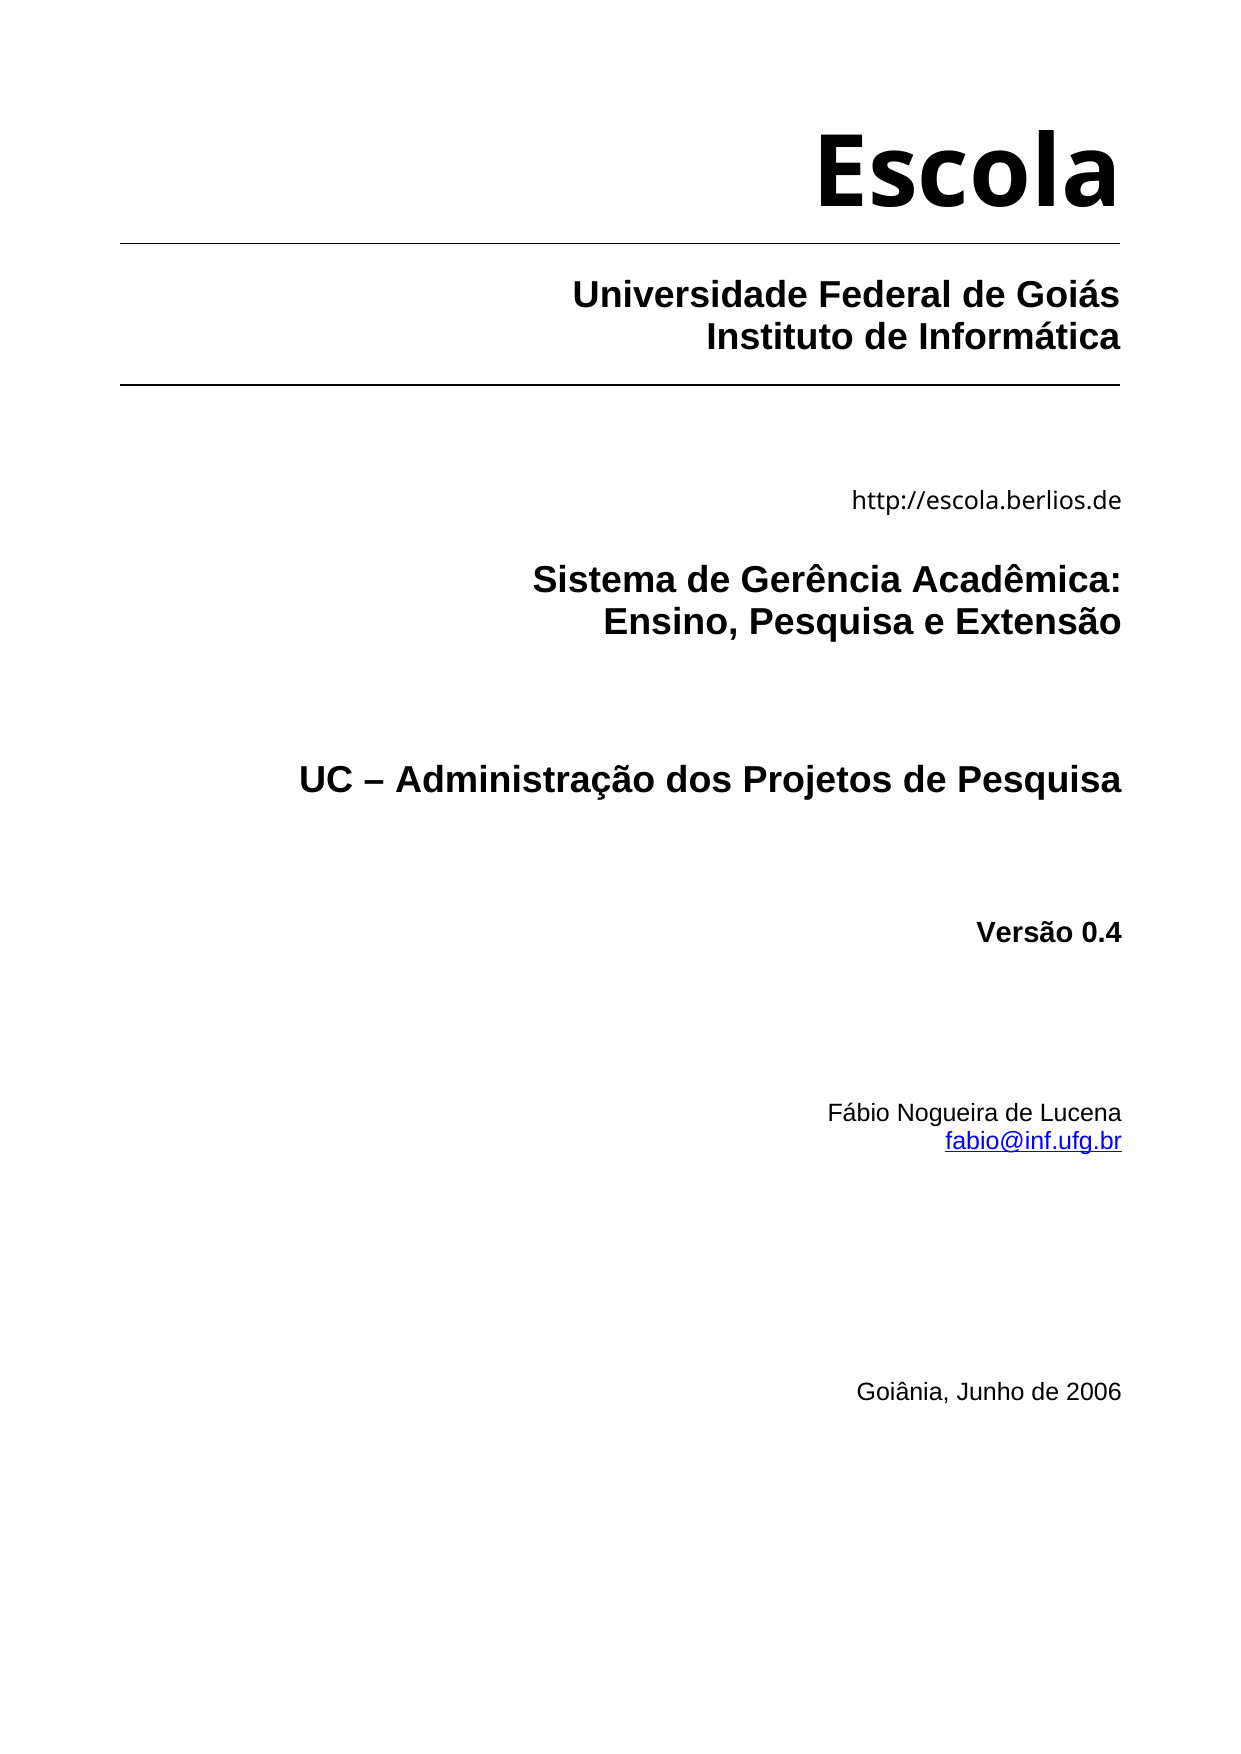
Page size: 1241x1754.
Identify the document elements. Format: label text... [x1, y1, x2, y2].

text UC – Administração dos Projetos de Pesquisa [119, 758, 1122, 800]
text http://escola.berlios.de Sistema de Gerência Acadêmica: Ensino, Pesquisa e Extensão [119, 482, 1122, 642]
text Goiânia, Junho de 2006 [119, 1378, 1122, 1431]
text Fábio Nogueira de Lucena fabio@inf.ufg.br [119, 1099, 1122, 1155]
text Versão 0.4 [119, 916, 1122, 949]
